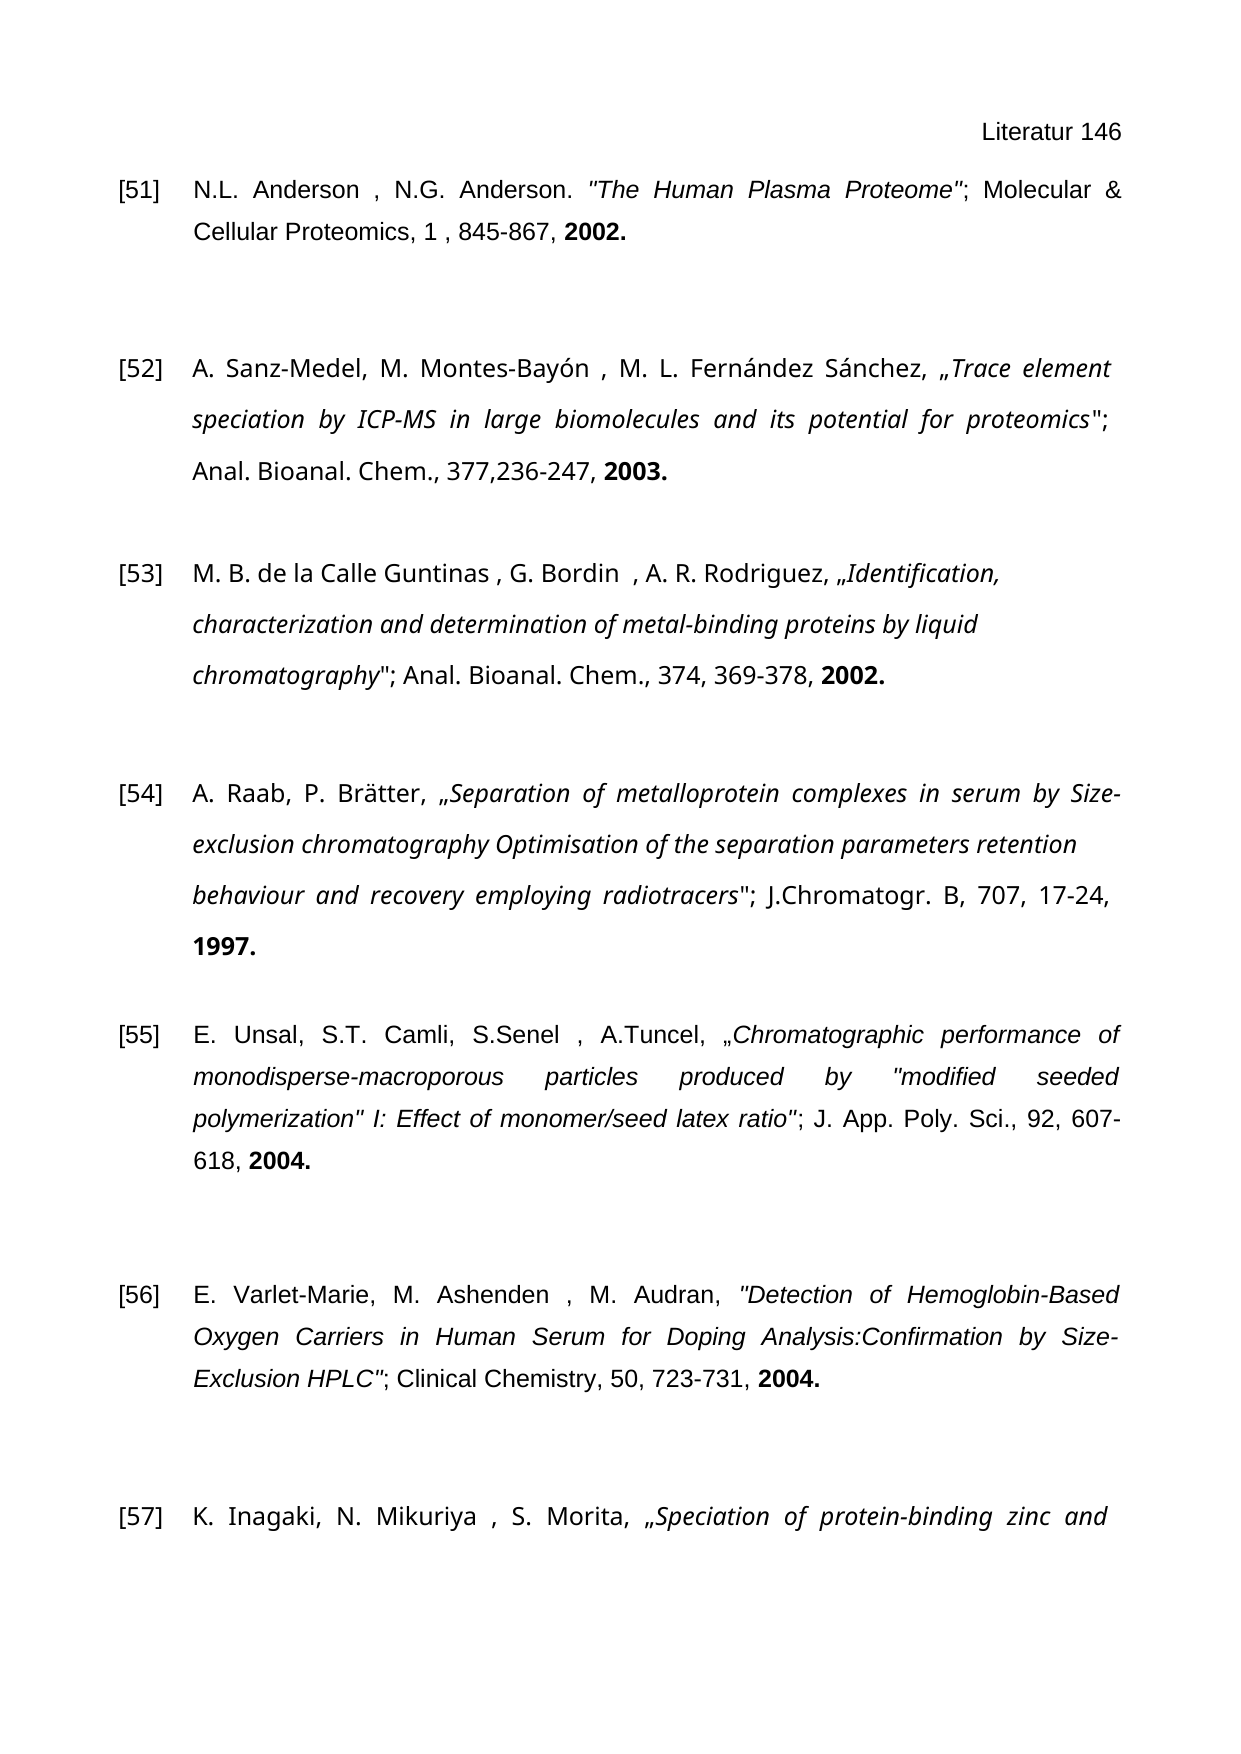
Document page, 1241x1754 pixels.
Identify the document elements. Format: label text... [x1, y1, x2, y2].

text [54] A. Raab, P. Brätter, „Separation of metalloprotein complexes in serum by Size- exclusion chromatography Optimisation of the separation parameters retention [118, 775, 1122, 860]
text behaviour and recovery employing radiotracers"; J.Chromatogr. B, 707, 17-24, 1997. [118, 877, 1122, 962]
text [55] E. Unsal, S.T. Camli, S.Senel , A.Tuncel, „Chromatographic performance of monodisperse-macroporous particles produced by "modified seeded polymerization" I: Effect of monomer/seed latex ratio"; J. App. Poly. Sci., 92, 607-618, 2004. [118, 1021, 1122, 1175]
text chromatography"; Anal. Bioanal. Chem., 374, 369-378, 2002. [118, 657, 1122, 691]
text [56] E. Varlet-Marie, M. Ashenden , M. Audran, "Detection of Hemoglobin-Based Oxygen Carriers in Human Serum for Doping Analysis:Confirmation by Size-Exclusion HPLC"; Clinical Chemistry, 50, 723-731, 2004. [118, 1281, 1122, 1392]
text [51] N.L. Anderson , N.G. Anderson. "The Human Plasma Proteome"; Molecular & Cellular Proteomics, 1 , 845-867, 2002. [118, 176, 1122, 245]
text [53] M. B. de la Calle Guntinas , G. Bordin , A. R. Rodriguez, „Identification, [118, 555, 1122, 589]
text [52] A. Sanz-Medel, M. Montes-Bayón , M. L. Fernández Sánchez, „Trace element speciation by ICP-MS in large biomolecules and its potential for proteomics"; Anal. Bioanal. Chem., 377,236-247, 2003. [118, 351, 1122, 487]
text characterization and determination of metal-binding proteins by liquid [118, 606, 1122, 640]
text [57] K. Inagaki, N. Mikuriya , S. Morita, „Speciation of protein-binding zinc and [118, 1498, 1122, 1532]
